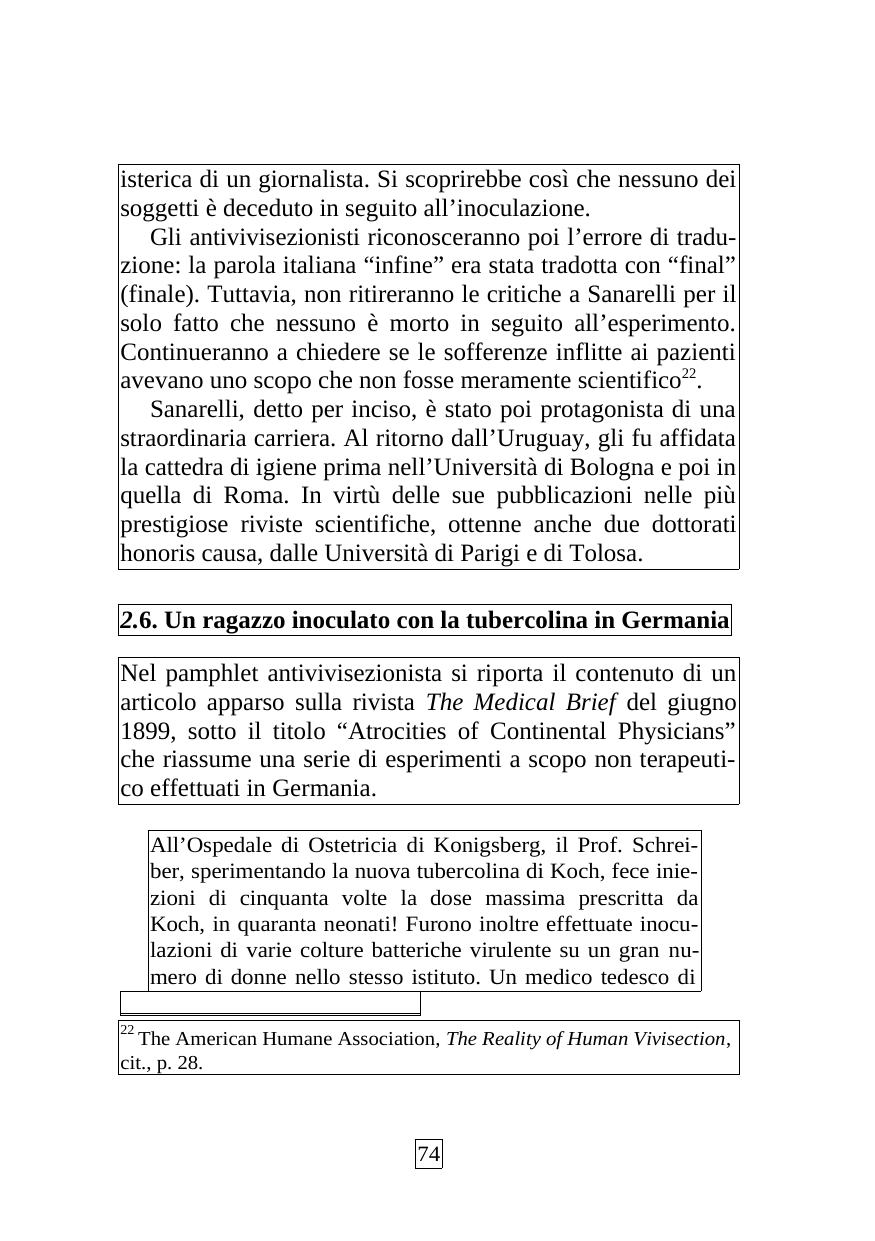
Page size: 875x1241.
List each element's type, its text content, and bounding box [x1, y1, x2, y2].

text All’Ospedale di Ostetricia di Konigsberg, il Prof. Schrei- ber, sperimentando la nuova tubercolina di Koch, fece inie- zioni di cinquanta volte la dose massima prescritta da Koch, in quaranta neonati! Furono inoltre effettuate inocu- lazioni di varie colture batteriche virulente su un gran nu- mero di donne nello stesso istituto. Un medico tedesco di [150, 832, 699, 989]
text 74 [417, 1141, 442, 1166]
text Gli antivivisezionisti riconosceranno poi l’errore di tradu- zione: la parola italiana “infine” era stata tradotta con “final” (finale). Tuttavia, non ritireranno le critiche a Sanarelli per il solo fatto che nessuno è morto in seguito all’esperimento. Continueranno a chiedere se le sofferenze inflitte ai pazienti avevano uno scopo che non fosse meramente scientifico22. [120, 222, 737, 394]
text 22 The American Humane Association, The Reality of Human Vivisection, cit., p. 28. [120, 1022, 738, 1074]
text Sanarelli, detto per inciso, è stato poi protagonista di una straordinaria carriera. Al ritorno dall’Uruguay, gli fu affidata la cattedra di igiene prima nell’Università di Bologna e poi in quella di Roma. In virtù delle sue pubblicazioni nelle più prestigiose riviste scientifiche, ottenne anche due dottorati honoris causa, dalle Università di Parigi e di Tolosa. [120, 394, 737, 567]
text 2.6. Un ragazzo inoculato con la tubercolina in Germania [120, 605, 731, 633]
text isterica di un giornalista. Si scoprirebbe così che nessuno dei soggetti è deceduto in seguito all’inoculazione. [120, 165, 737, 221]
text Nel pamphlet antivivisezionista si riporta il contenuto di un articolo apparso sulla rivista The Medical Brief del giugno 1899, sotto il titolo “Atrocities of Continental Physicians” che riassume una serie di esperimenti a scopo non terapeuti- co effettuati in Germania. [120, 658, 737, 802]
